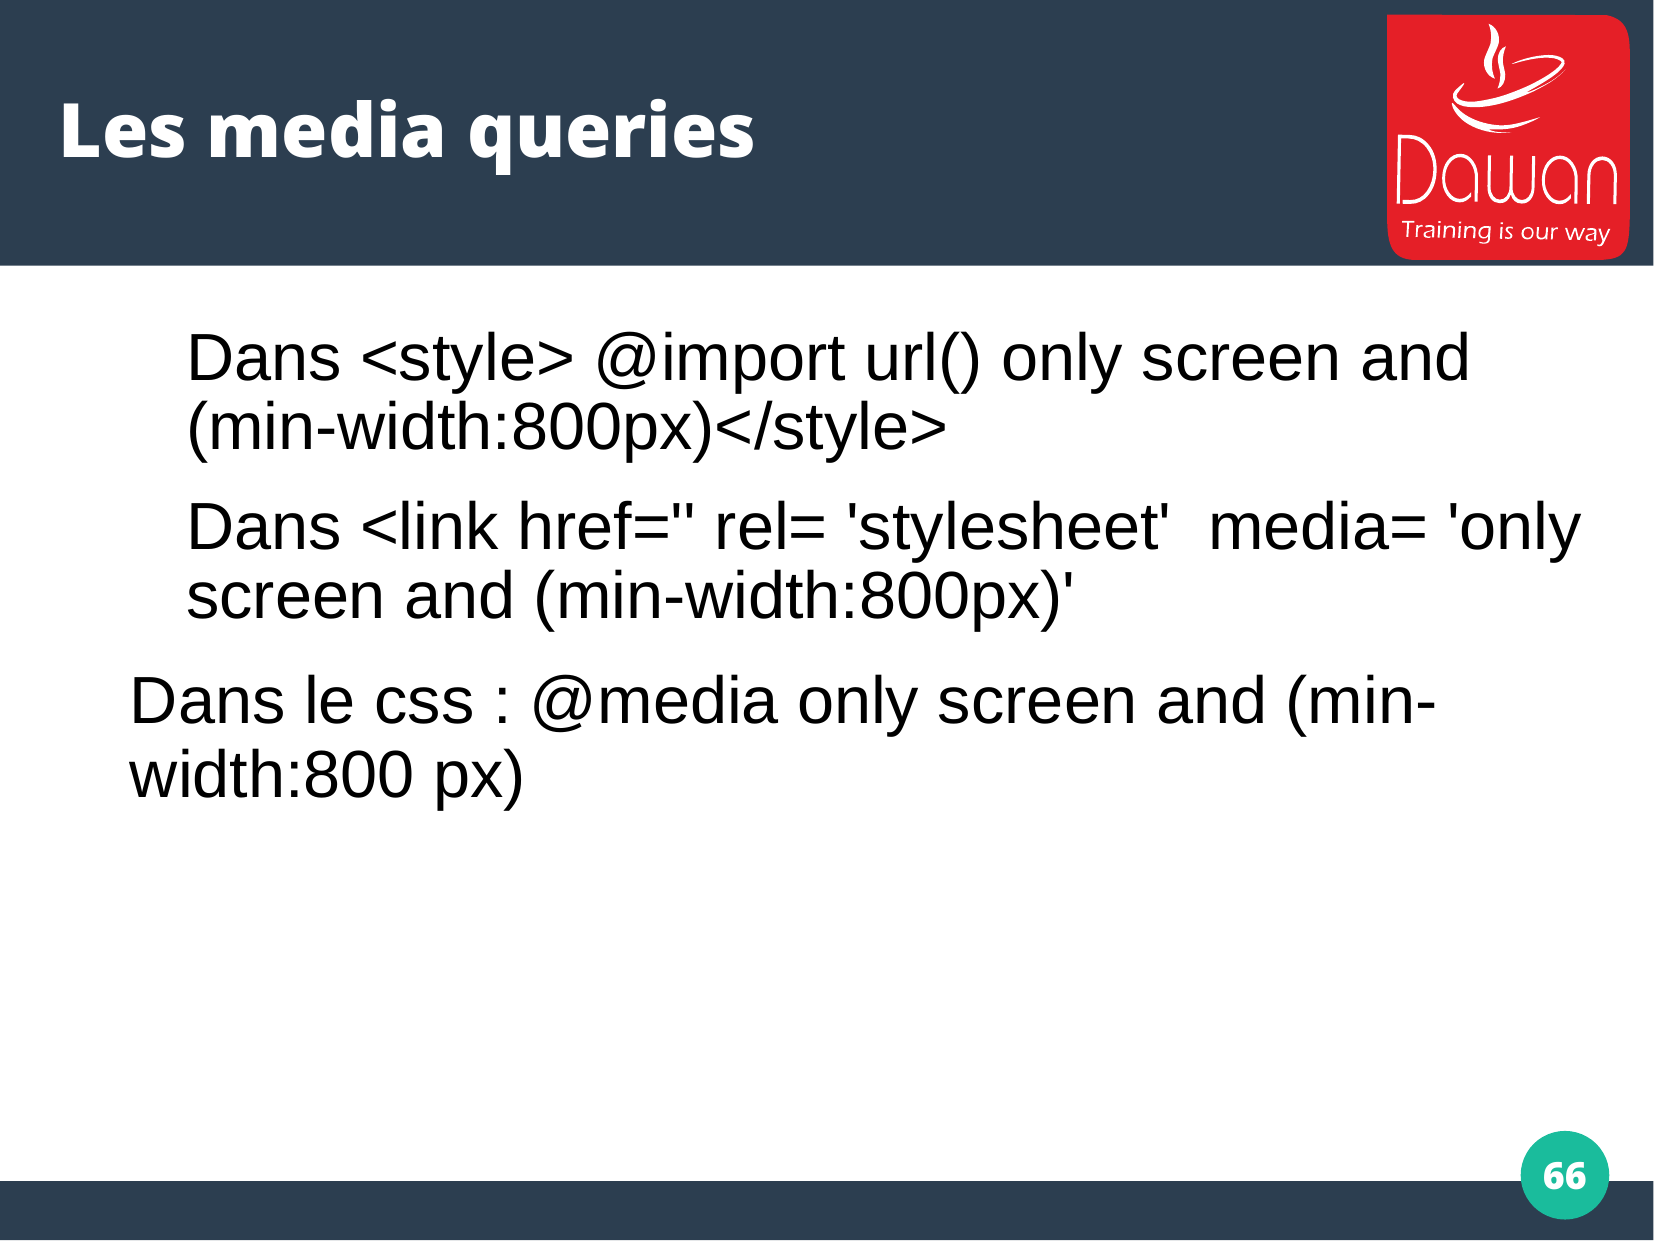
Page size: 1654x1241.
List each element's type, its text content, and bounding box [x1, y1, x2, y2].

title Les media queries [59, 49, 1387, 207]
picture [1387, 14, 1630, 260]
list Dans <style> @import url() only screen and (min-width:800px)</style> Dans <link href='' rel= 'stylesheet' media= 'only screen and (min-width:800px)' Dans le css : @media only screen and (min-width:800 px) [59, 324, 1595, 1152]
